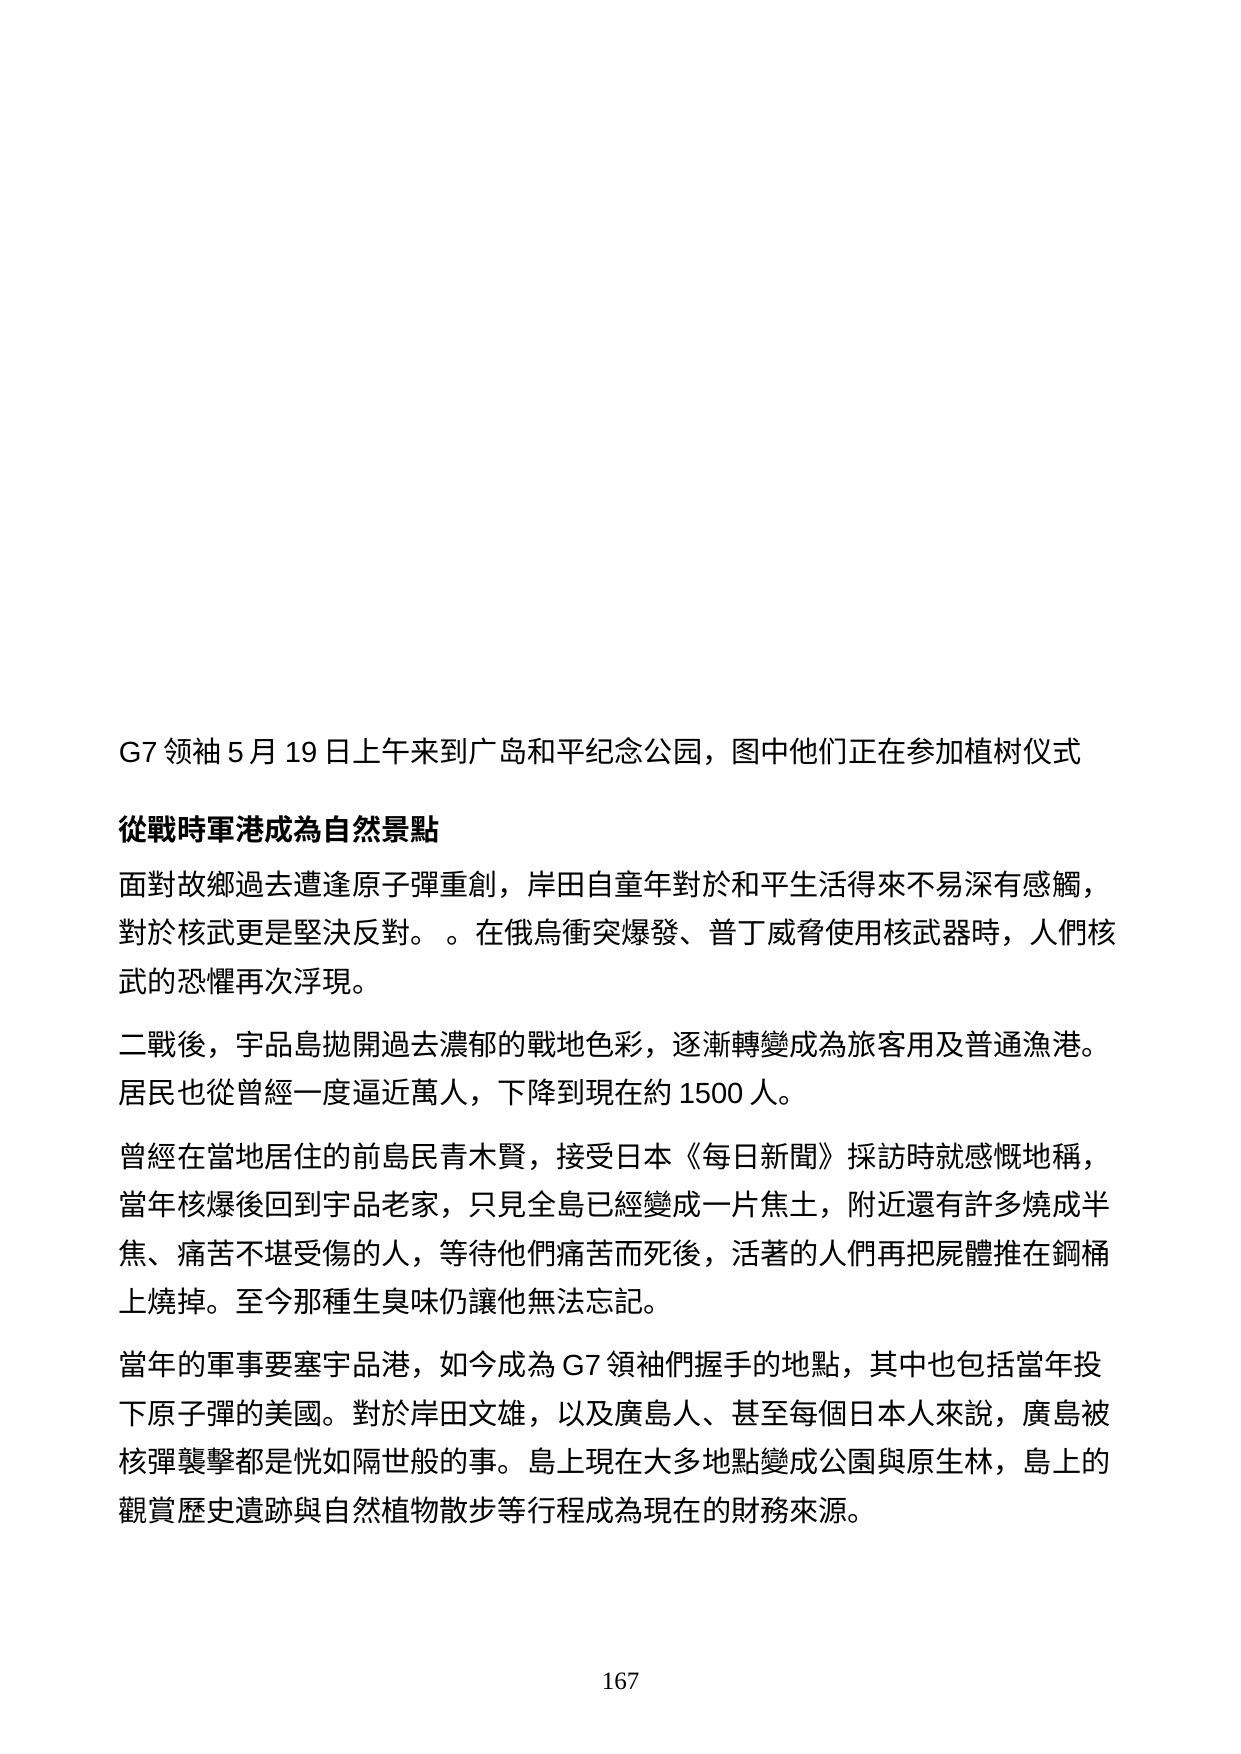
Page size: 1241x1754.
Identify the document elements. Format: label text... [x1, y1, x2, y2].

text 面對故鄉過去遭逢原子彈重創，岸田自童年對於和平生活得來不易深有感觸，對於核武更是堅決反對。 。在俄烏衝突爆發、普丁威脅使用核武器時，人們核武的恐懼再次浮現。 [118, 861, 1122, 1001]
text G7领袖5月19日上午来到广岛和平纪念公园，图中他们正在参加植树仪式 [118, 729, 1122, 771]
text 二戰後，宇品島拋開過去濃郁的戰地色彩，逐漸轉變成為旅客用及普通漁港。居民也從曾經一度逼近萬人，下降到現在約1500人。 [118, 1021, 1122, 1112]
text 當年的軍事要塞宇品港，如今成為G7領袖們握手的地點，其中也包括當年投下原子彈的美國。對於岸田文雄，以及廣島人、甚至每個日本人來說，廣島被核彈襲擊都是恍如隔世般的事。島上現在大多地點變成公園與原生林，島上的觀賞歷史遺跡與自然植物散步等行程成為現在的財務來源。 [118, 1342, 1122, 1530]
text 曾經在當地居住的前島民青木賢，接受日本《每日新聞》採訪時就感慨地稱，當年核爆後回到宇品老家，只見全島已經變成一片焦土，附近還有許多燒成半焦、痛苦不堪受傷的人，等待他們痛苦而死後，活著的人們再把屍體推在鋼桶上燒掉。至今那種生臭味仍讓他無法忘記。 [118, 1133, 1122, 1321]
subtitle 從戰時軍港成為自然景點 [118, 806, 1122, 849]
